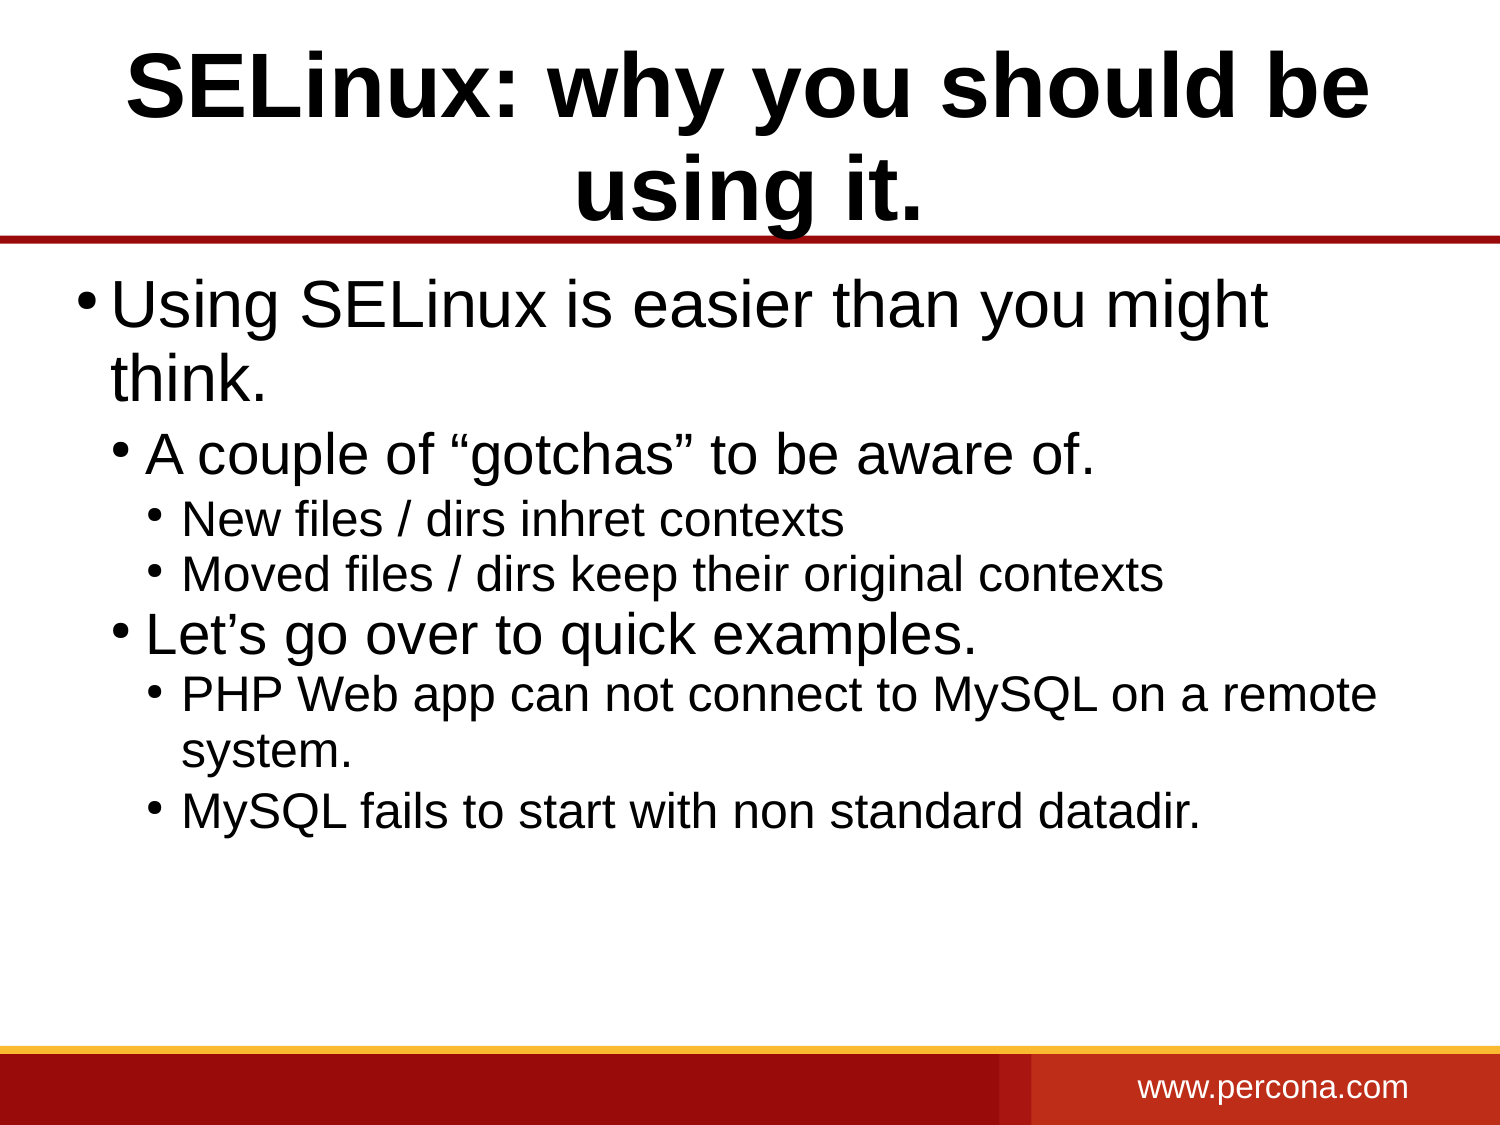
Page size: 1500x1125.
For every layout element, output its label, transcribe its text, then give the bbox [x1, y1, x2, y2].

text_box Using SELinux is easier than you might think. A couple of “gotchas” to be aware of. New files / dirs inhret contexts Moved files / dirs keep their original contexts Let’s go over to quick examples. PHP Web app can not connect to MySQL on a remote system. MySQL fails to start with non standard datadir. [75, 263, 1425, 1006]
text_box SELinux: why you should be using it. [75, 44, 1425, 233]
